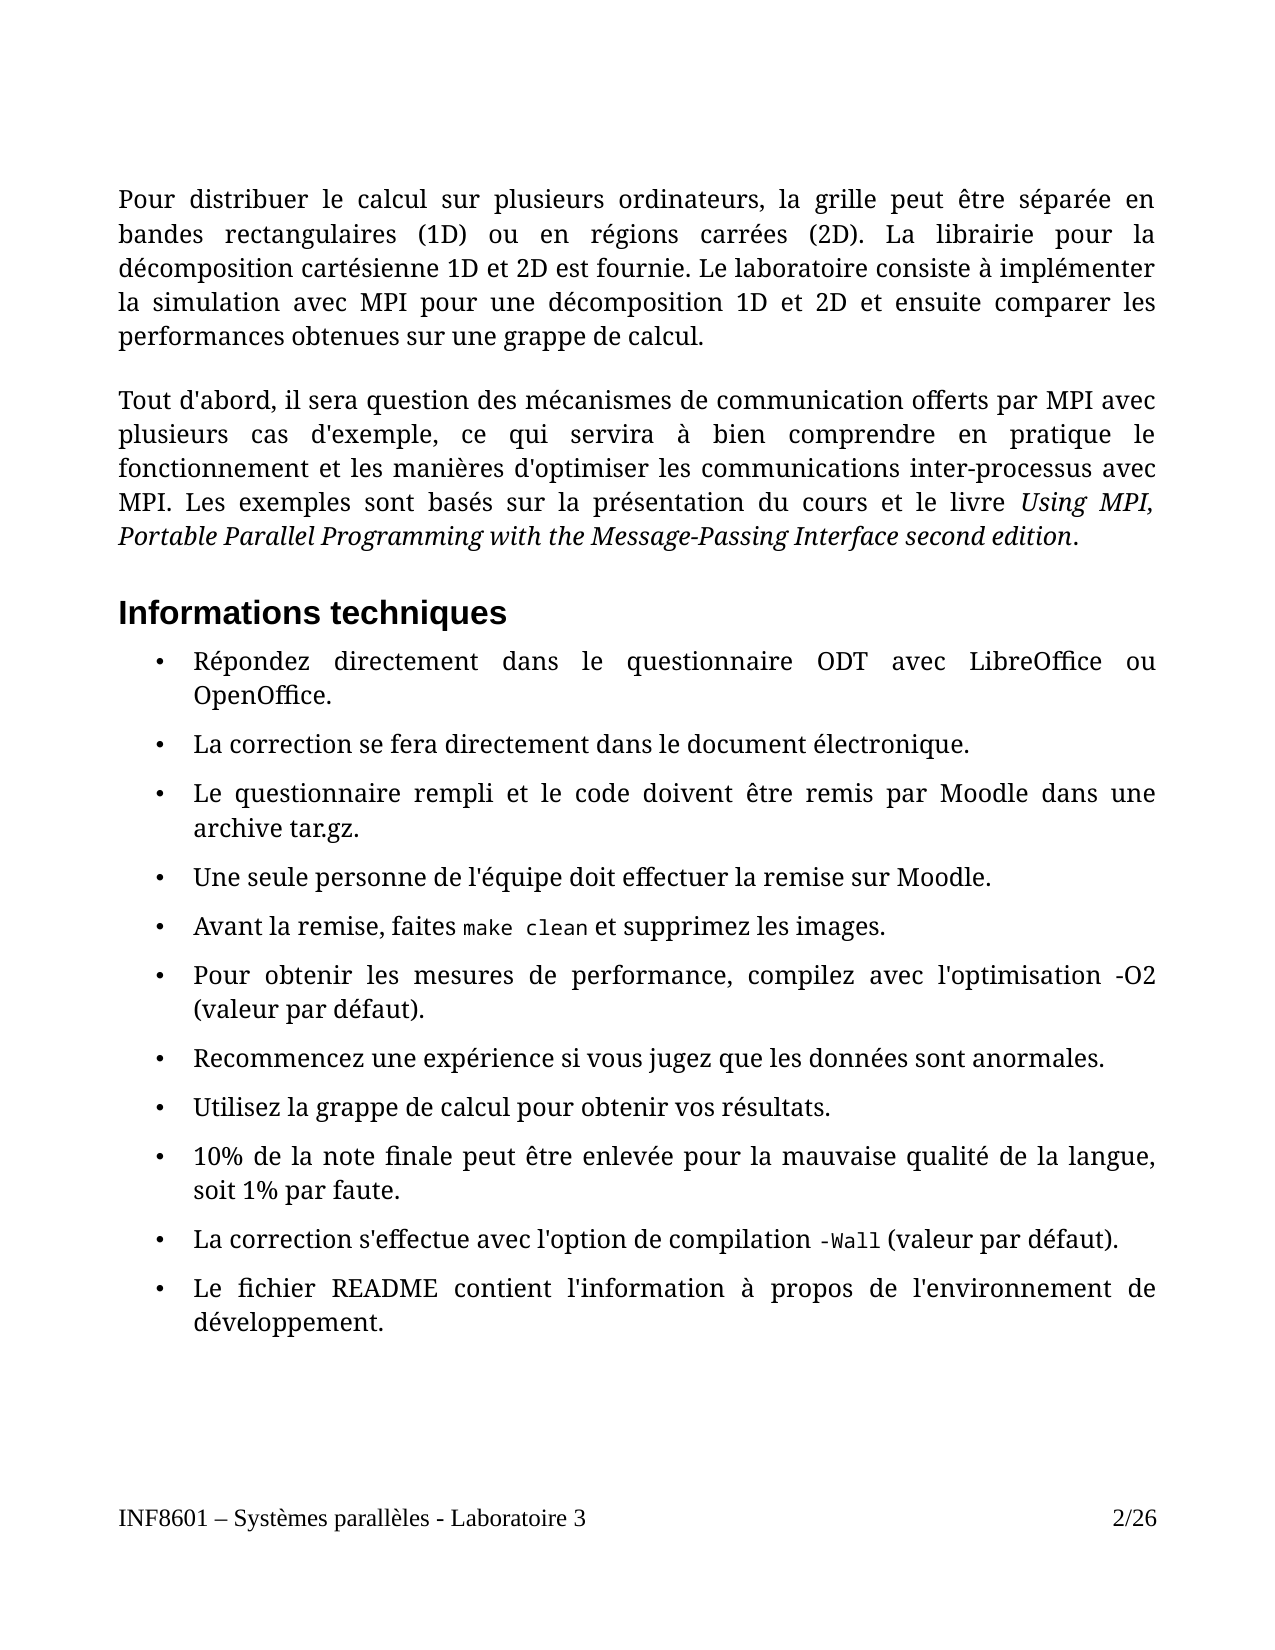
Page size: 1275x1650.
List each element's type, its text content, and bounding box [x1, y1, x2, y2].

list La correction se fera directement dans le document électronique. [156, 727, 1157, 761]
list Recommencez une expérience si vous jugez que les données sont anormales. [156, 1041, 1157, 1074]
list Pour obtenir les mesures de performance, compilez avec l'optimisation -O2 (valeur par défaut). [156, 957, 1157, 1026]
list Le fichier README contient l'information à propos de l'environnement de développement. [156, 1271, 1157, 1339]
list La correction s'effectue avec l'option de compilation -Wall (valeur par défaut). [156, 1222, 1157, 1256]
subtitle Informations techniques [118, 593, 1157, 631]
list Le questionnaire rempli et le code doivent être remis par Moodle dans une archive tar.gz. [156, 776, 1157, 844]
list Avant la remise, faites make clean et supprimez les images. [156, 908, 1157, 942]
list Utilisez la grappe de calcul pour obtenir vos résultats. [156, 1089, 1157, 1124]
list 10% de la note finale peut être enlevée pour la mauvaise qualité de la langue, soit 1% par faute. [156, 1139, 1157, 1207]
text Tout d'abord, il sera question des mécanismes de communication offerts par MPI avec plusieurs cas d'exemple, ce qui servira à bien comprendre en pratique le fonctionnement et les manières d'optimiser les communications inter-processus avec MPI. Les exemples sont basés sur la présentation du cours et le livre Using MPI, Portable Parallel Programming with the Message-Passing Interface second edition. [118, 382, 1157, 553]
text Pour distribuer le calcul sur plusieurs ordinateurs, la grille peut être séparée en bandes rectangulaires (1D) ou en régions carrées (2D). La librairie pour la décomposition cartésienne 1D et 2D est fournie. Le laboratoire consiste à implémenter la simulation avec MPI pour une décomposition 1D et 2D et ensuite comparer les performances obtenues sur une grappe de calcul. [118, 182, 1157, 352]
list Répondez directement dans le questionnaire ODT avec LibreOffice ou OpenOffice. [156, 644, 1157, 712]
list Une seule personne de l'équipe doit effectuer la remise sur Moodle. [156, 859, 1157, 893]
